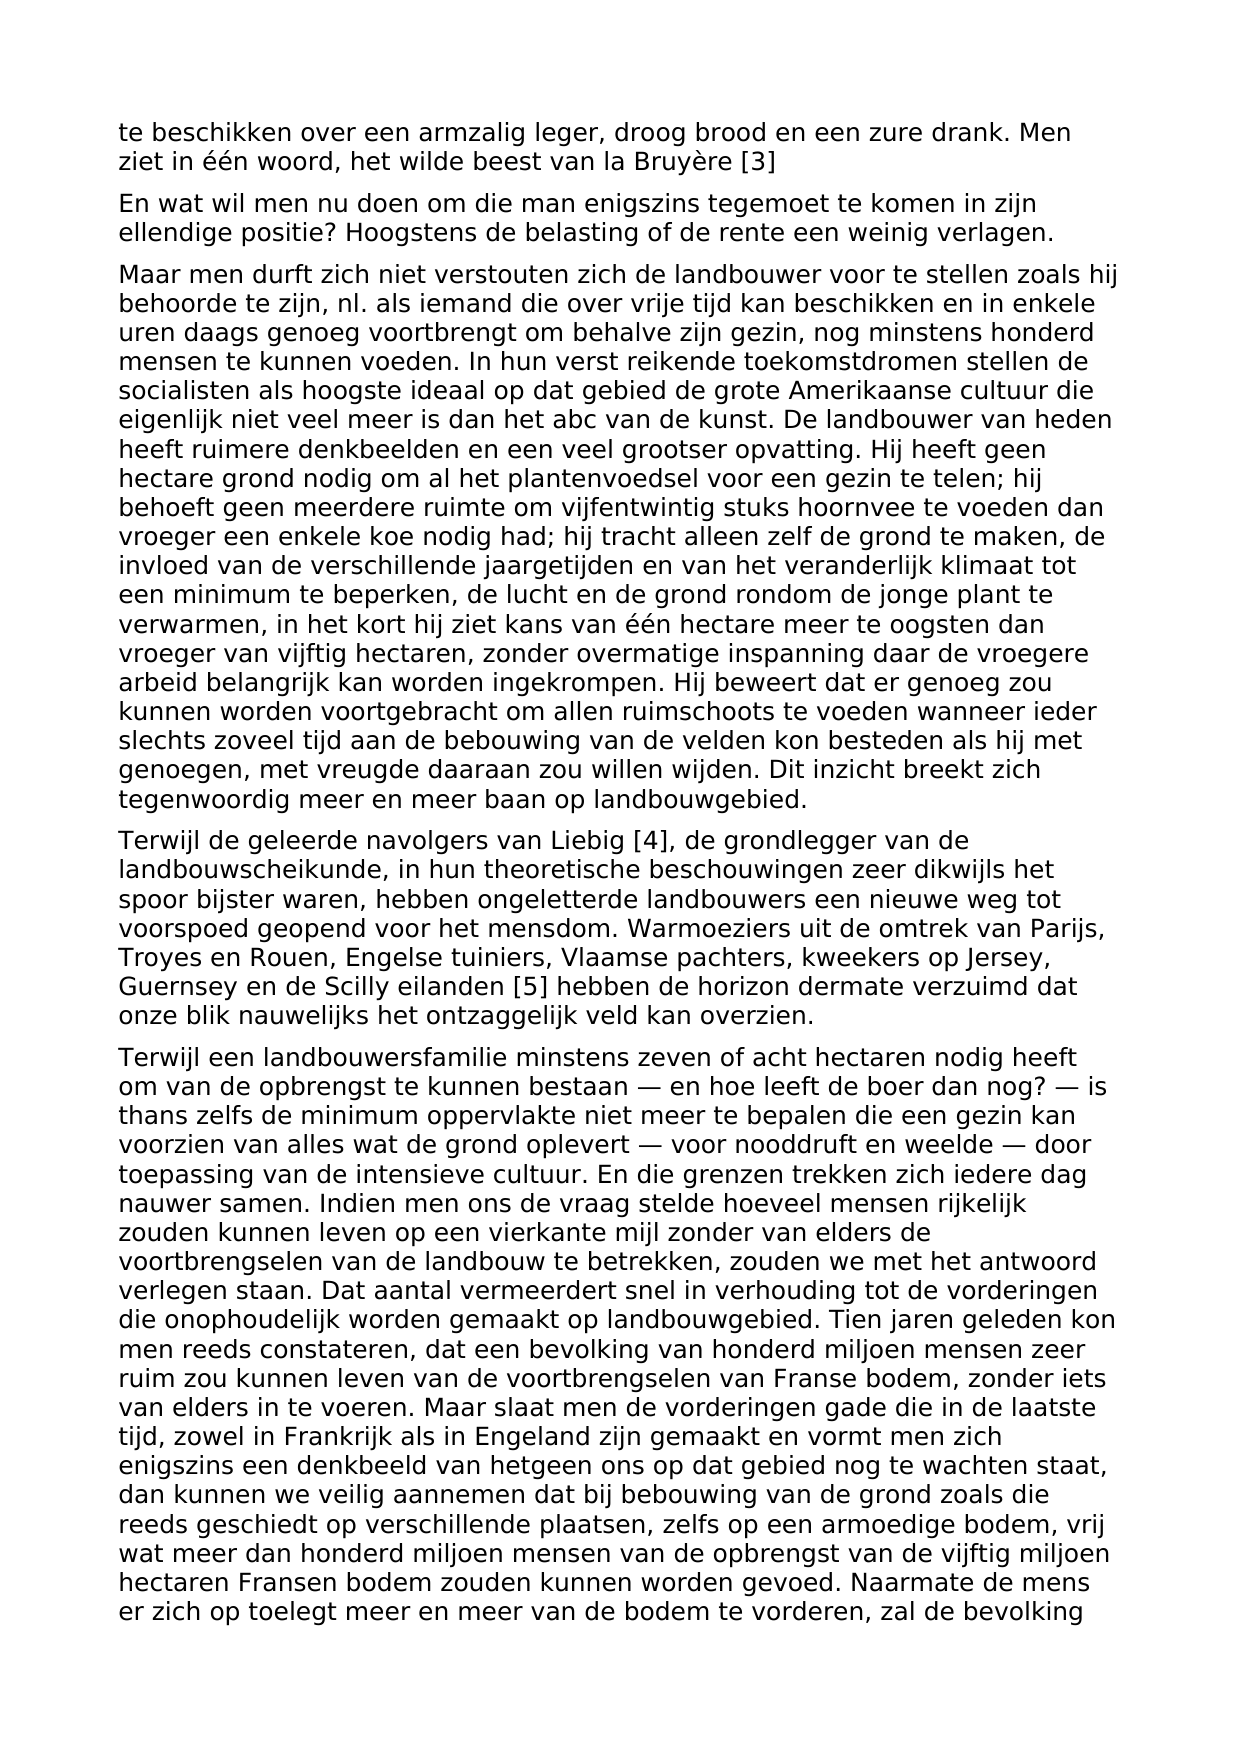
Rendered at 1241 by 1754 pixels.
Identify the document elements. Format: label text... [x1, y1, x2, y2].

text Terwijl een landbouwersfamilie minstens zeven of acht hectaren nodig heeft om van de opbrengst te kunnen bestaan — en hoe leeft de boer dan nog? — is thans zelfs de minimum oppervlakte niet meer te bepalen die een gezin kan voorzien van alles wat de grond oplevert — voor nooddruft en weelde — door toepassing van de intensieve cultuur. En die grenzen trekken zich iedere dag nauwer samen. Indien men ons de vraag stelde hoeveel mensen rijkelijk zouden kunnen leven op een vierkante mijl zonder van elders de voortbrengselen van de landbouw te betrekken, zouden we met het antwoord verlegen staan. Dat aantal vermeerdert snel in verhouding tot de vorderingen die onophoudelijk worden gemaakt op landbouwgebied. Tien jaren geleden kon men reeds constateren, dat een bevolking van honderd miljoen mensen zeer ruim zou kunnen leven van de voortbrengselen van Franse bodem, zonder iets van elders in te voeren. Maar slaat men de vorderingen gade die in de laatste tijd, zowel in Frankrijk als in Engeland zijn gemaakt en vormt men zich enigszins een denkbeeld van hetgeen ons op dat gebied nog te wachten staat, dan kunnen we veilig aannemen dat bij bebouwing van de grond zoals die reeds geschiedt op verschillende plaatsen, zelfs op een armoedige bodem, vrij wat meer dan honderd miljoen mensen van de opbrengst van de vijftig miljoen hectaren Fransen bodem zouden kunnen worden gevoed. Naarmate de mens er zich op toelegt meer en meer van de bodem te vorderen, zal de bevolking [118, 1043, 1122, 1626]
text Terwijl de geleerde navolgers van Liebig [4], de grondlegger van de landbouwscheikunde, in hun theoretische beschouwingen zeer dikwijls het spoor bijster waren, hebben ongeletterde landbouwers een nieuwe weg tot voorspoed geopend voor het mensdom. Warmoeziers uit de omtrek van Parijs, Troyes en Rouen, Engelse tuiniers, Vlaamse pachters, kweekers op Jersey, Guernsey en de Scilly eilanden [5] hebben de horizon dermate verzuimd dat onze blik nauwelijks het ontzaggelijk veld kan overzien. [118, 826, 1122, 1031]
text te beschikken over een armzalig leger, droog brood en een zure drank. Men ziet in één woord, het wilde beest van la Bruyère [3] [118, 118, 1122, 176]
text Maar men durft zich niet verstouten zich de landbouwer voor te stellen zoals hij behoorde te zijn, nl. als iemand die over vrije tijd kan beschikken en in enkele uren daags genoeg voortbrengt om behalve zijn gezin, nog minstens honderd mensen te kunnen voeden. In hun verst reikende toekomstdromen stellen de socialisten als hoogste ideaal op dat gebied de grote Amerikaanse cultuur die eigenlijk niet veel meer is dan het abc van de kunst. De landbouwer van heden heeft ruimere denkbeelden en een veel grootser opvatting. Hij heeft geen hectare grond nodig om al het plantenvoedsel voor een gezin te telen; hij behoeft geen meerdere ruimte om vijfentwintig stuks hoornvee te voeden dan vroeger een enkele koe nodig had; hij tracht alleen zelf de grond te maken, de invloed van de verschillende jaargetijden en van het veranderlijk klimaat tot een minimum te beperken, de lucht en de grond rondom de jonge plant te verwarmen, in het kort hij ziet kans van één hectare meer te oogsten dan vroeger van vijftig hectaren, zonder overmatige inspanning daar de vroegere arbeid belangrijk kan worden ingekrompen. Hij beweert dat er genoeg zou kunnen worden voortgebracht om allen ruimschoots te voeden wanneer ieder slechts zoveel tijd aan de bebouwing van de velden kon besteden als hij met genoegen, met vreugde daaraan zou willen wijden. Dit inzicht breekt zich tegenwoordig meer en meer baan op landbouwgebied. [118, 260, 1122, 814]
text En wat wil men nu doen om die man enigszins tegemoet te komen in zijn ellendige positie? Hoogstens de belasting of de rente een weinig verlagen. [118, 189, 1122, 247]
